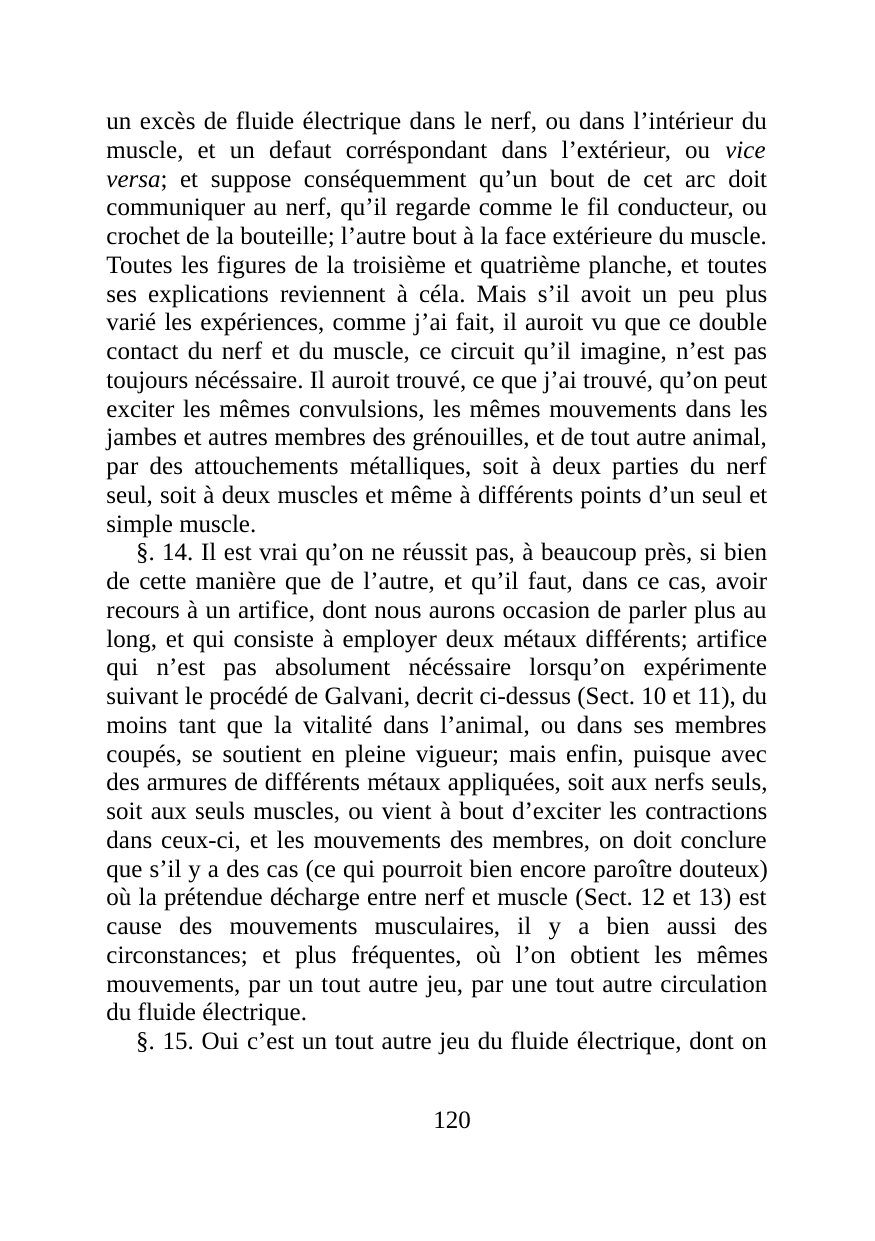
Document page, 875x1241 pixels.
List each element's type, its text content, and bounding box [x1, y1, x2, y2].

text §. 14. Il est vrai qu’on ne réussit pas, à beaucoup près, si bien de cette manière que de l’autre, et qu’il faut, dans ce cas, avoir recours à un artifice, dont nous aurons occasion de parler plus au long, et qui consiste à employer deux métaux différents; artifice qui n’est pas absolument nécéssaire lorsqu’on expérimente suivant le procédé de Galvani, decrit ci-dessus (Sect. 10 et 11), du moins tant que la vitalité dans l’animal, ou dans ses membres coupés, se soutient en pleine vigueur; mais enfin, puisque avec des armures de différents métaux appliquées, soit aux nerfs seuls, soit aux seuls muscles, ou vient à bout d’exciter les contractions dans ceux-ci, et les mouvements des membres, on doit conclure que s’il y a des cas (ce qui pourroit bien encore paroître douteux) où la prétendue décharge entre nerf et muscle (Sect. 12 et 13) est cause des mouvements musculaires, il y a bien aussi des circonstances; et plus fréquentes, où l’on obtient les mêmes mouvements, par un tout autre jeu, par une tout autre circulation du fluide électrique. [106, 537, 768, 1026]
text un excès de fluide électrique dans le nerf, ou dans l’intérieur du muscle, et un defaut corréspondant dans l’extérieur, ou vice versa; et suppose conséquemment qu’un bout de cet arc doit communiquer au nerf, qu’il regarde comme le fil conducteur, ou crochet de la bouteille; l’autre bout à la face extérieure du muscle. Toutes les figures de la troisième et quatrième planche, et toutes ses explications reviennent à céla. Mais s’il avoit un peu plus varié les expériences, comme j’ai fait, il auroit vu que ce double contact du nerf et du muscle, ce circuit qu’il imagine, n’est pas toujours nécéssaire. Il auroit trouvé, ce que j’ai trouvé, qu’on peut exciter les mêmes convulsions, les mêmes mouvements dans les jambes et autres membres des grénouilles, et de tout autre animal, par des attouchements métalliques, soit à deux parties du nerf seul, soit à deux muscles et même à différents points d’un seul et simple muscle. [106, 106, 768, 537]
text §. 15. Oui c’est un tout autre jeu du fluide électrique, dont on [106, 1026, 768, 1055]
